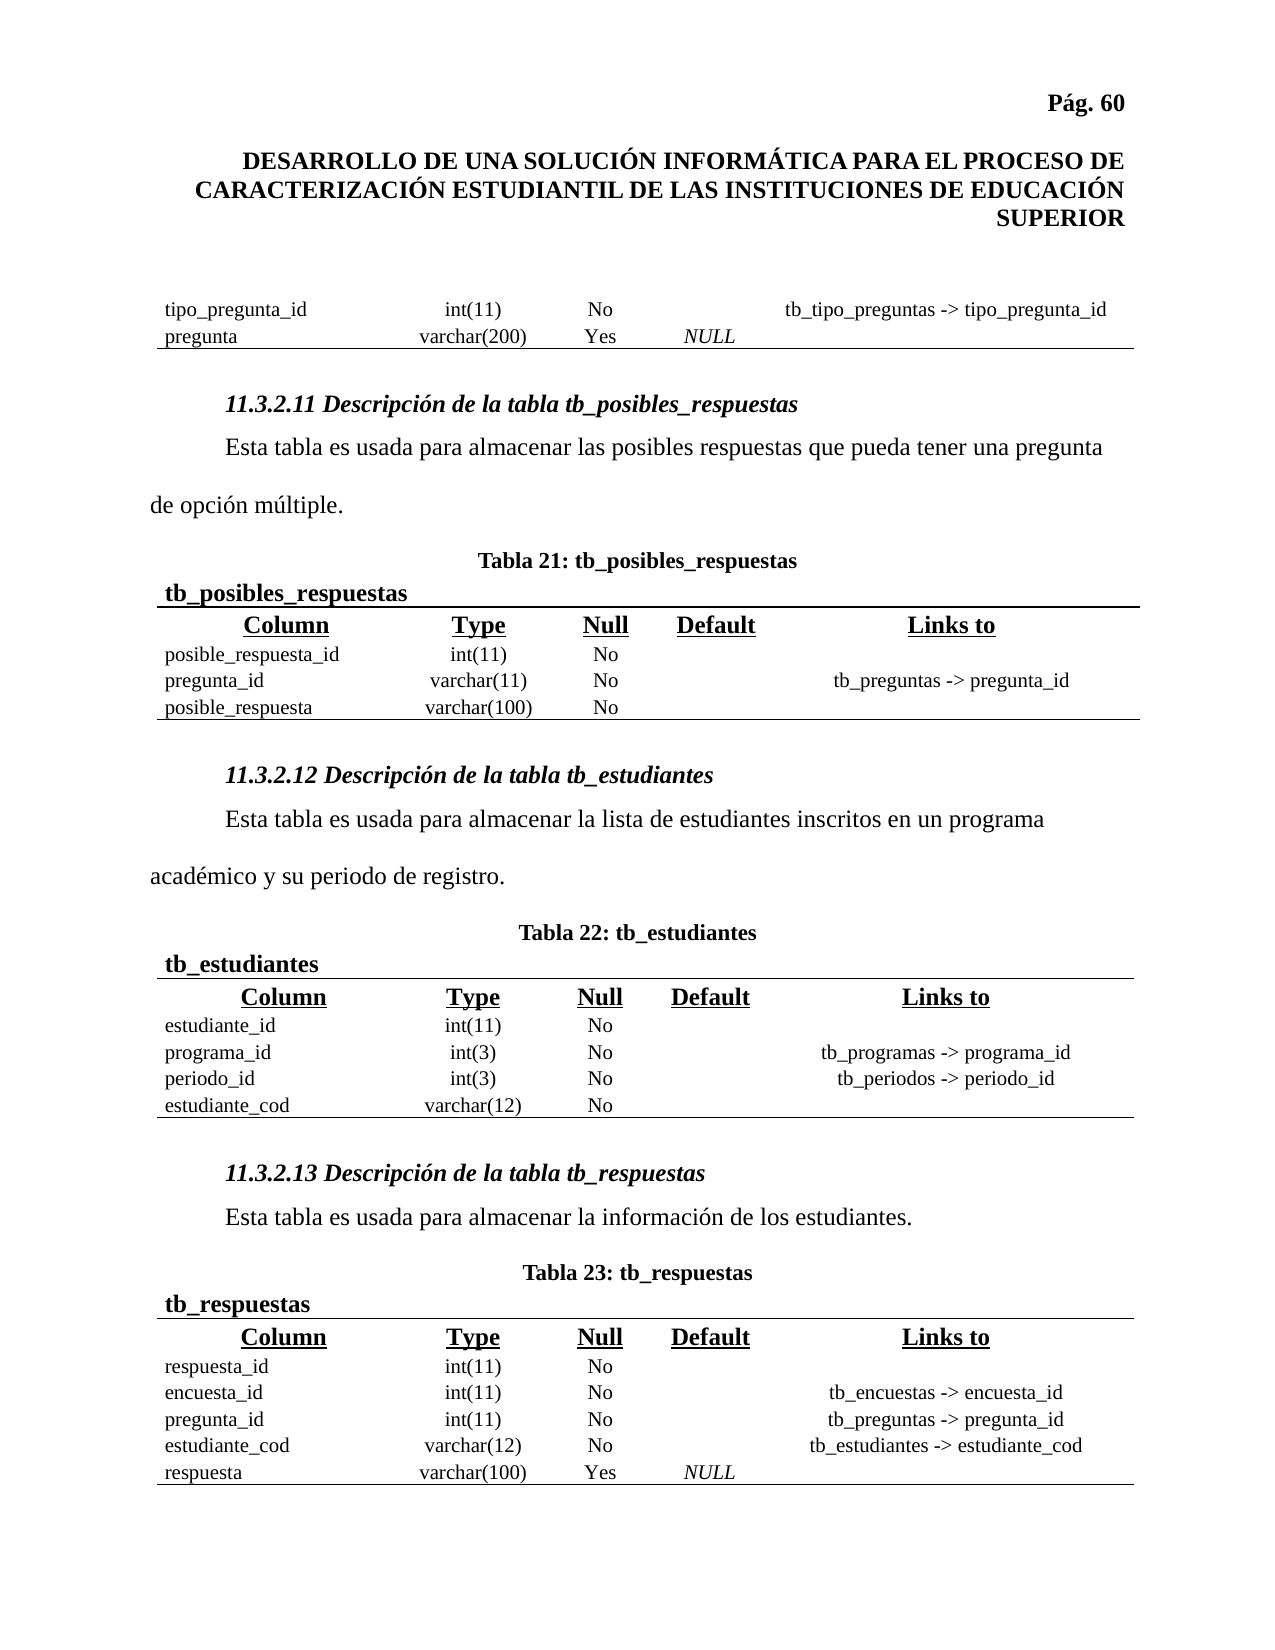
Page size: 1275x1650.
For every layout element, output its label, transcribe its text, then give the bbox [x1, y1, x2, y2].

subtitle 11.3.2.11 Descripción de la tabla tb_posibles_respuestas [150, 389, 1125, 418]
table_cell int(11) [409, 1351, 536, 1378]
table_cell [757, 1457, 1134, 1484]
table_cell int(11) [409, 1378, 536, 1404]
table_cell No [542, 666, 669, 692]
table_cell estudiante_cod [157, 1431, 409, 1457]
text Tabla 21: tb_posibles_respuestas [150, 547, 1125, 574]
table_cell pregunta_id [157, 666, 415, 692]
table_cell [664, 1404, 757, 1431]
table_header [664, 1285, 757, 1318]
table_header [669, 574, 763, 606]
table_cell [664, 1378, 757, 1404]
table_cell Links to [763, 608, 1140, 639]
table_cell [664, 1011, 757, 1037]
subtitle 11.3.2.12 Descripción de la tabla tb_estudiantes [150, 761, 1125, 789]
table_cell int(11) [409, 1011, 536, 1037]
table_header [536, 1285, 663, 1318]
table_header [763, 574, 1140, 606]
table_cell No [536, 1378, 663, 1404]
table_cell [664, 1090, 757, 1117]
table_cell [664, 1037, 757, 1064]
table_cell [763, 693, 1140, 719]
table_cell pregunta [157, 321, 409, 348]
table_cell periodo_id [157, 1064, 409, 1090]
table_cell Yes [536, 1457, 663, 1484]
table_cell [757, 321, 1134, 348]
text Tabla 22: tb_estudiantes [150, 919, 1125, 945]
table_header [409, 1285, 536, 1318]
table_cell tipo_pregunta_id [157, 295, 409, 321]
table_cell tb_tipo_preguntas -> tipo_pregunta_id [757, 295, 1134, 321]
table_cell Type [409, 979, 536, 1011]
table_cell varchar(12) [409, 1431, 536, 1457]
table_cell estudiante_cod [157, 1090, 409, 1117]
table_cell respuesta_id [157, 1351, 409, 1378]
subtitle 11.3.2.13 Descripción de la tabla tb_respuestas [150, 1158, 1125, 1187]
table_cell int(11) [409, 1404, 536, 1431]
table_cell No [536, 1011, 663, 1037]
table_cell posible_respuesta_id [157, 639, 415, 666]
table_cell varchar(11) [415, 666, 542, 692]
table_cell tb_preguntas -> pregunta_id [763, 666, 1140, 692]
table_cell [664, 1351, 757, 1378]
text Esta tabla es usada para almacenar la lista de estudiantes inscritos en un programa académico y su periodo de registro. [150, 804, 1125, 890]
table_cell Type [409, 1319, 536, 1351]
text Tabla 23: tb_respuestas [150, 1259, 1125, 1285]
table_header [415, 574, 542, 606]
table_cell pregunta_id [157, 1404, 409, 1431]
table_cell [664, 1064, 757, 1090]
table_header tb_respuestas [157, 1285, 409, 1318]
table_header [757, 1285, 1134, 1318]
table_cell Null [536, 1319, 663, 1351]
table_cell int(11) [409, 295, 536, 321]
table_cell varchar(12) [409, 1090, 536, 1117]
table_cell [669, 639, 763, 666]
table_cell No [536, 1351, 663, 1378]
table_cell Column [157, 608, 415, 639]
table_header [664, 945, 757, 978]
table_cell tb_periodos -> periodo_id [757, 1064, 1134, 1090]
table_cell posible_respuesta [157, 693, 415, 719]
table_cell [664, 295, 757, 321]
table_cell Null [542, 608, 669, 639]
table_header [536, 945, 663, 978]
table_cell Default [669, 608, 763, 639]
table_cell [763, 639, 1140, 666]
table_cell NULL [664, 1457, 757, 1484]
table_cell Column [157, 979, 409, 1011]
table_cell respuesta [157, 1457, 409, 1484]
table_cell Null [536, 979, 663, 1011]
table_cell tb_encuestas -> encuesta_id [757, 1378, 1134, 1404]
table_cell estudiante_id [157, 1011, 409, 1037]
text Esta tabla es usada para almacenar la información de los estudiantes. [150, 1202, 1125, 1230]
table_cell int(11) [415, 639, 542, 666]
table_cell No [542, 693, 669, 719]
text Esta tabla es usada para almacenar las posibles respuestas que pueda tener una pregunta de opción múltiple. [150, 432, 1125, 518]
table_cell [669, 666, 763, 692]
table_cell int(3) [409, 1064, 536, 1090]
table_header tb_estudiantes [157, 945, 409, 978]
table_header [409, 945, 536, 978]
table_cell No [536, 1431, 663, 1457]
table_cell Type [415, 608, 542, 639]
table_cell varchar(100) [409, 1457, 536, 1484]
table_cell varchar(200) [409, 321, 536, 348]
table_cell No [542, 639, 669, 666]
table_header tb_posibles_respuestas [157, 574, 415, 606]
table_header [542, 574, 669, 606]
table_header [757, 945, 1134, 978]
table_cell tb_estudiantes -> estudiante_cod [757, 1431, 1134, 1457]
table_cell [757, 1011, 1134, 1037]
table_cell [757, 1090, 1134, 1117]
table_cell No [536, 1064, 663, 1090]
table_cell No [536, 1037, 663, 1064]
table_cell varchar(100) [415, 693, 542, 719]
table_cell No [536, 1090, 663, 1117]
table_cell NULL [664, 321, 757, 348]
table_cell No [536, 295, 663, 321]
table_cell int(3) [409, 1037, 536, 1064]
table_cell [757, 1351, 1134, 1378]
table_cell tb_programas -> programa_id [757, 1037, 1134, 1064]
table_cell [664, 1431, 757, 1457]
table_cell Default [664, 979, 757, 1011]
table_cell Links to [757, 1319, 1134, 1351]
table_cell Yes [536, 321, 663, 348]
table_cell encuesta_id [157, 1378, 409, 1404]
table_cell tb_preguntas -> pregunta_id [757, 1404, 1134, 1431]
table_cell Default [664, 1319, 757, 1351]
table_cell [669, 693, 763, 719]
table_cell No [536, 1404, 663, 1431]
table_cell programa_id [157, 1037, 409, 1064]
table_cell Links to [757, 979, 1134, 1011]
table_cell Column [157, 1319, 409, 1351]
